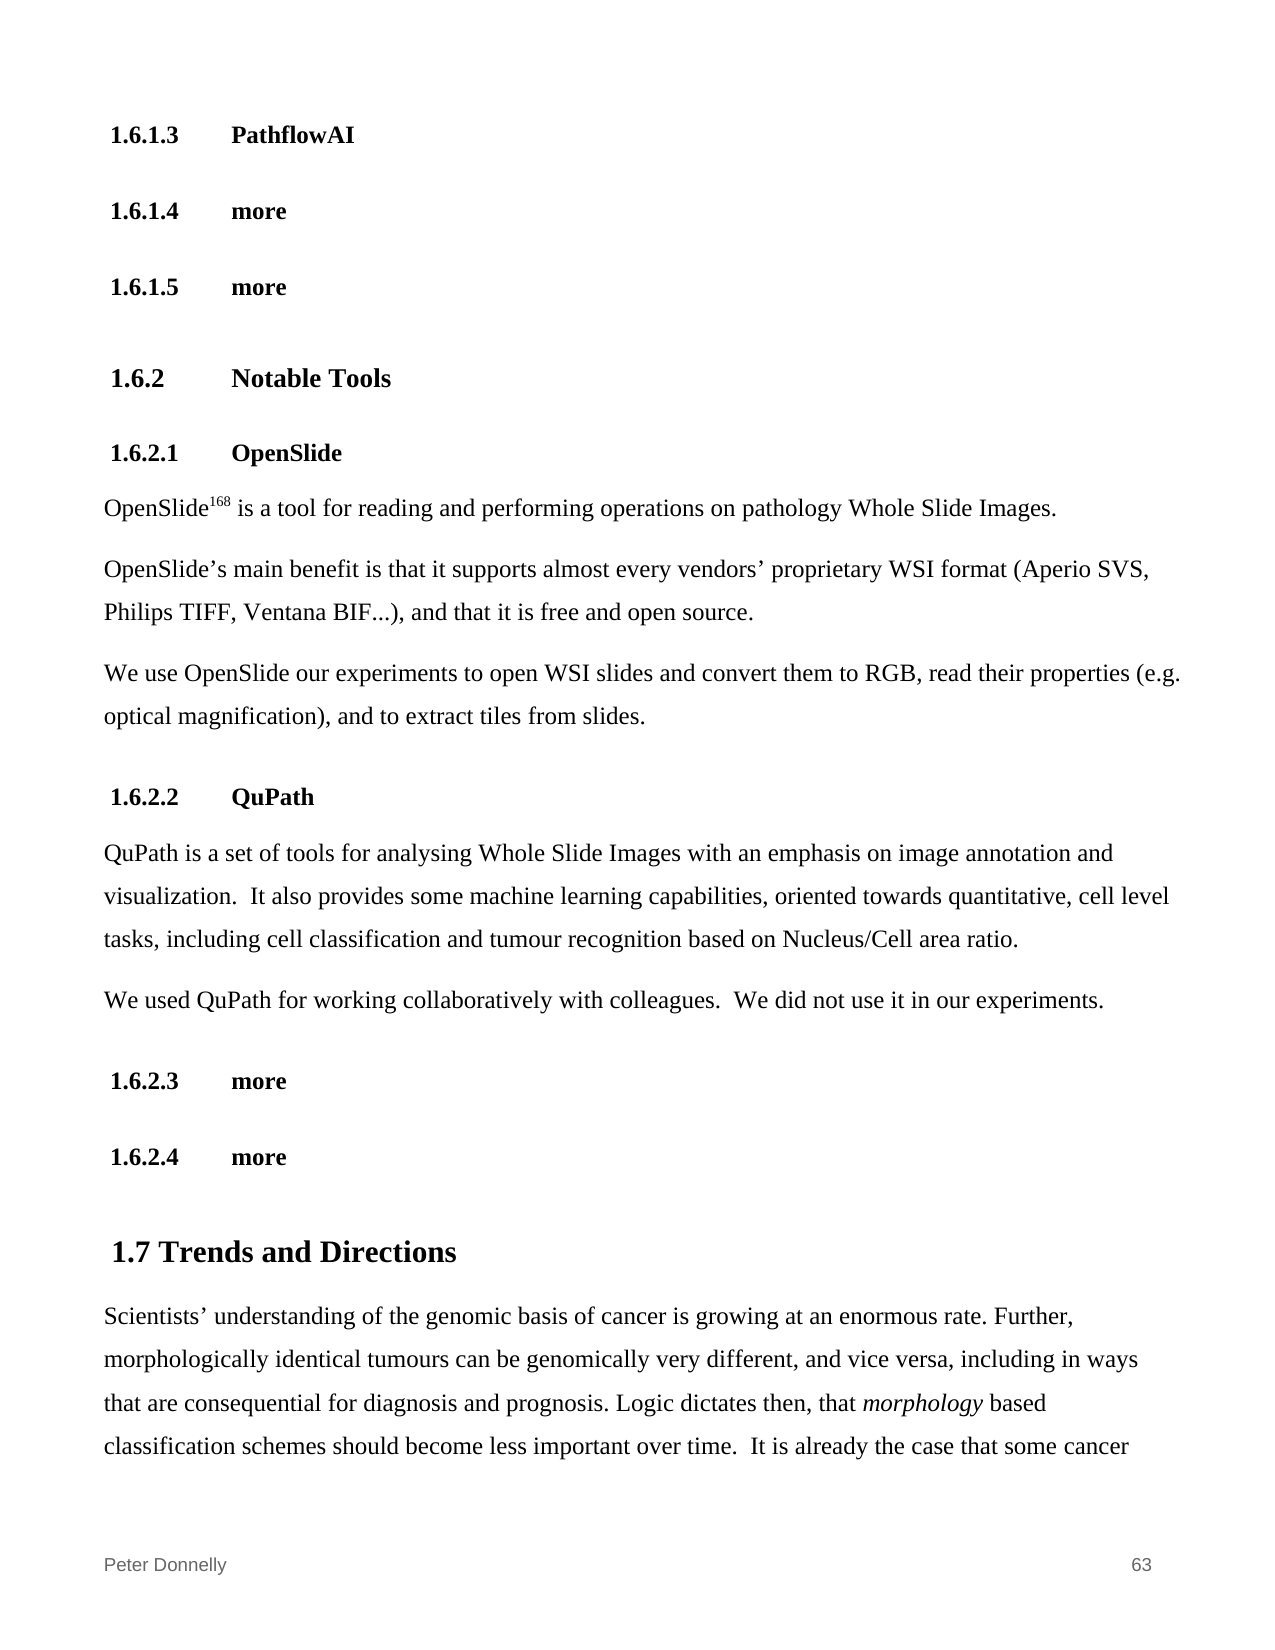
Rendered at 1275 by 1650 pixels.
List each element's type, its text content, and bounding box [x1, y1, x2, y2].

text OpenSlide is a tool for reading and performing operations on pathology Whole Slide Images. [103, 493, 1181, 522]
subtitle Notable Tools [103, 362, 1181, 393]
subtitle more [103, 272, 1181, 300]
subtitle QuPath [103, 782, 1181, 811]
subtitle more [103, 196, 1181, 224]
text We used QuPath for working collaboratively with colleagues. We did not use it in our experiments. [103, 985, 1181, 1014]
text OpenSlide’s main benefit is that it supports almost every vendors’ proprietary WSI format (Aperio SVS, Philips TIFF, Ventana BIF...), and that it is free and open source. [103, 554, 1181, 626]
text We use OpenSlide our experiments to open WSI slides and convert them to RGB, read their properties (e.g. optical magnification), and to extract tiles from slides. [103, 658, 1181, 730]
subtitle more [103, 1142, 1181, 1171]
subtitle Trends and Directions [103, 1233, 1181, 1269]
text Scientists’ understanding of the genomic basis of cancer is growing at an enormous rate. Further, morphologically identical tumours can be genomically very different, and vice versa, including in ways that are consequential for diagnosis and prognosis. Logic dictates then, that morphology based classification schemes should become less important over time. It is already the case that some cancer [103, 1301, 1181, 1459]
subtitle OpenSlide [103, 438, 1181, 467]
subtitle PathflowAI [103, 120, 1181, 148]
text QuPath is a set of tools for analysing Whole Slide Images with an emphasis on image annotation and visualization. It also provides some machine learning capabilities, oriented towards quantitative, cell level tasks, including cell classification and tumour recognition based on Nucleus/Cell area ratio. [103, 838, 1181, 953]
subtitle more [103, 1066, 1181, 1095]
